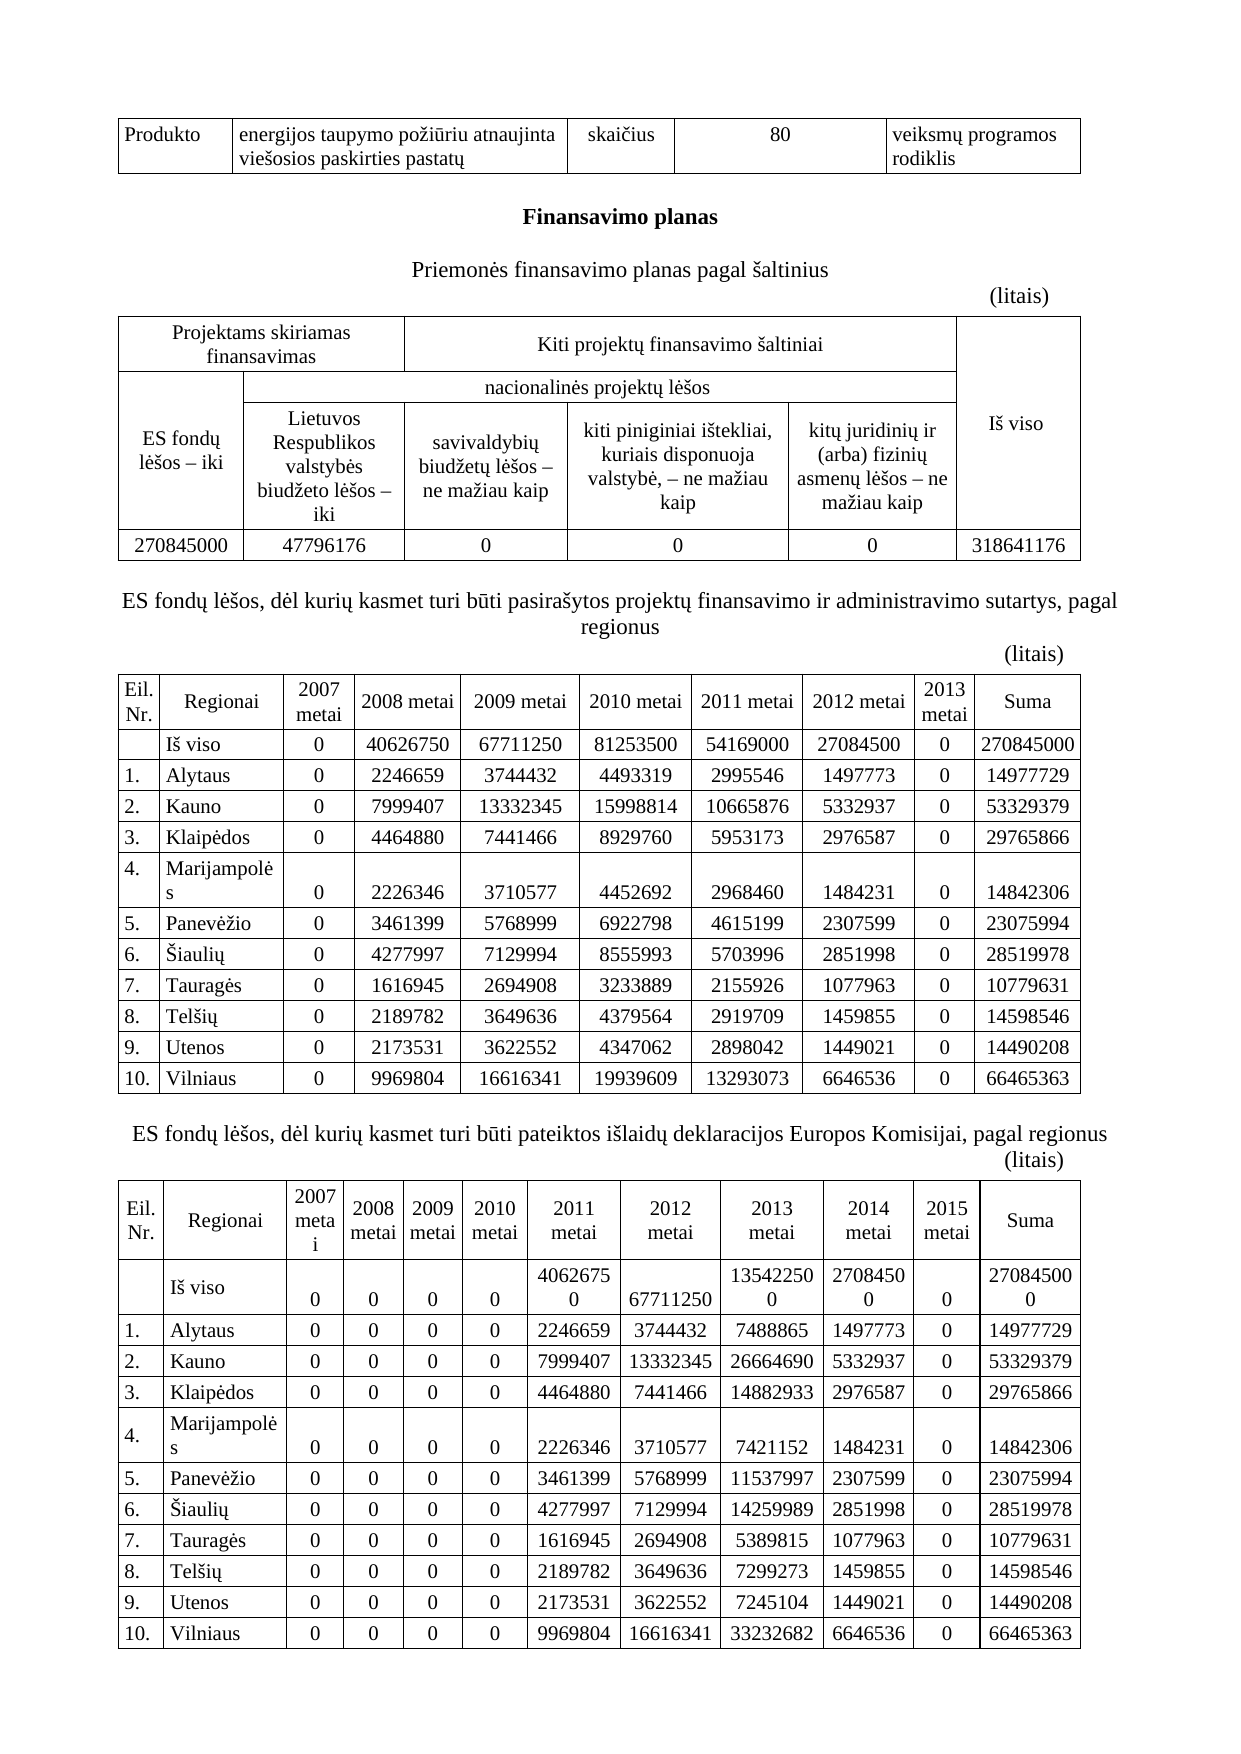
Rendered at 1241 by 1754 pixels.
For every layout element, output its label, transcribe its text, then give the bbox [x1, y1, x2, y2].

table_cell 29765866 [981, 1377, 1080, 1407]
table_cell Vilniaus [164, 1618, 286, 1648]
table_cell 3649636 [621, 1556, 720, 1586]
table_cell 2851998 [824, 1494, 913, 1524]
table_header Suma [975, 675, 1080, 728]
table_cell Utenos [164, 1587, 286, 1617]
table_cell 0 [287, 1494, 343, 1524]
table_cell 16616341 [461, 1063, 579, 1093]
table_header 2013 metai [915, 675, 974, 728]
table_cell savivaldybių biudžetų lėšos – ne mažiau kaip [405, 403, 567, 529]
table_cell 0 [404, 1346, 462, 1376]
table_cell 0 [404, 1408, 462, 1462]
table_cell 1. [119, 760, 159, 790]
table_cell 0 [404, 1618, 462, 1648]
table_cell 0 [404, 1315, 462, 1345]
table_cell 14490208 [981, 1587, 1080, 1617]
table_cell 5. [119, 908, 159, 938]
table_header Regionai [160, 675, 283, 728]
table_cell 1. [119, 1315, 163, 1345]
table_cell Panevėžio [160, 908, 283, 938]
table_header Suma [981, 1181, 1080, 1259]
table_cell kitų juridinių ir (arba) fizinių asmenų lėšos – ne mažiau kaip [789, 403, 956, 529]
table_cell 9. [119, 1587, 163, 1617]
table_cell nacionalinės projektų lėšos [244, 372, 956, 402]
table_cell 0 [287, 1408, 343, 1462]
table_cell 0 [287, 1346, 343, 1376]
table_cell 1497773 [803, 760, 914, 790]
table_cell 7999407 [355, 791, 460, 821]
table_cell 8555993 [580, 939, 691, 969]
table_cell 81253500 [580, 730, 691, 759]
table_cell skaičius [568, 119, 674, 173]
table_cell 0 [344, 1346, 403, 1376]
table_cell 7421152 [721, 1408, 823, 1462]
table_header Eil. Nr. [119, 675, 159, 728]
text ES fondų lėšos, dėl kurių kasmet turi būti pateiktos išlaidų deklaracijos Europos Komisijai, pagal regionus [118, 1120, 1122, 1147]
table_cell Panevėžio [164, 1463, 286, 1493]
table_cell 27084500 [803, 730, 914, 759]
table_cell 2968460 [692, 853, 802, 907]
table_cell 0 [463, 1408, 527, 1462]
table_cell 2995546 [692, 760, 802, 790]
table_cell 0 [287, 1525, 343, 1555]
table_cell 0 [287, 1315, 343, 1345]
table_cell 0 [404, 1260, 462, 1314]
table_cell 7129994 [621, 1494, 720, 1524]
table_cell veiksmų programos rodiklis [887, 119, 1080, 173]
table_cell 3. [119, 822, 159, 852]
table_cell 7129994 [461, 939, 579, 969]
table_cell 1077963 [824, 1525, 913, 1555]
table_header Iš viso [957, 317, 1080, 529]
table_cell 0 [284, 1032, 354, 1062]
table_cell 0 [915, 1001, 974, 1031]
table_cell 0 [404, 1587, 462, 1617]
table_cell 0 [287, 1463, 343, 1493]
table_cell 0 [915, 1063, 974, 1093]
table_header Regionai [164, 1181, 286, 1259]
table_cell Kauno [164, 1346, 286, 1376]
table_cell 8. [119, 1556, 163, 1586]
table_cell 4379564 [580, 1001, 691, 1031]
table_header 2015 metai [914, 1181, 979, 1259]
table_cell Alytaus [160, 760, 283, 790]
table_cell 0 [344, 1525, 403, 1555]
table_cell 0 [287, 1587, 343, 1617]
table_cell 0 [344, 1315, 403, 1345]
table_cell 0 [284, 791, 354, 821]
table_header 2009 metai [461, 675, 579, 728]
table_cell 33232682 [721, 1618, 823, 1648]
table_cell 28519978 [981, 1494, 1080, 1524]
table_cell 2. [119, 791, 159, 821]
table_cell 4464880 [528, 1377, 620, 1407]
table_cell 6922798 [580, 908, 691, 938]
table_header Eil. Nr. [119, 1181, 163, 1259]
table_cell 3744432 [461, 760, 579, 790]
table_cell 1459855 [803, 1001, 914, 1031]
table_cell 0 [284, 1001, 354, 1031]
table_cell 10. [119, 1063, 159, 1093]
table_cell 0 [284, 908, 354, 938]
table_cell 0 [344, 1494, 403, 1524]
table_cell 80 [675, 119, 886, 173]
table_header Projektams skiriamas finansavimas [119, 317, 404, 371]
table_cell 3461399 [528, 1463, 620, 1493]
table_cell 5768999 [621, 1463, 720, 1493]
table_cell Produkto [119, 119, 232, 173]
table_cell kiti piniginiai ištekliai, kuriais disponuoja valstybė, – ne mažiau kaip [568, 403, 788, 529]
table_cell 5389815 [721, 1525, 823, 1555]
table_cell 5332937 [824, 1346, 913, 1376]
table_cell 13332345 [461, 791, 579, 821]
table_cell 7. [119, 970, 159, 1000]
table_cell 4615199 [692, 908, 802, 938]
table_cell 10. [119, 1618, 163, 1648]
table_cell 0 [914, 1377, 979, 1407]
table_cell 6646536 [803, 1063, 914, 1093]
table_cell 8929760 [580, 822, 691, 852]
table_cell 0 [915, 730, 974, 759]
table_cell 2851998 [803, 939, 914, 969]
table_cell 66465363 [975, 1063, 1080, 1093]
table_cell 0 [287, 1556, 343, 1586]
table_cell 0 [915, 939, 974, 969]
table_cell 0 [284, 853, 354, 907]
table_cell 7441466 [461, 822, 579, 852]
table_cell energijos taupymo požiūriu atnaujinta viešosios paskirties pastatų [233, 119, 567, 173]
table_cell 0 [344, 1587, 403, 1617]
table_cell 26664690 [721, 1346, 823, 1376]
table_cell 0 [915, 908, 974, 938]
text (litais) [118, 1147, 1122, 1173]
table_cell Klaipėdos [164, 1377, 286, 1407]
table_cell 0 [284, 1063, 354, 1093]
table_cell 2976587 [803, 822, 914, 852]
table_cell 0 [344, 1618, 403, 1648]
table_cell 5332937 [803, 791, 914, 821]
table_cell 3622552 [461, 1032, 579, 1062]
table_cell 3710577 [621, 1408, 720, 1462]
table_cell 23075994 [975, 908, 1080, 938]
table_cell 2307599 [824, 1463, 913, 1493]
table_cell 1449021 [803, 1032, 914, 1062]
table_cell 0 [914, 1587, 979, 1617]
table_cell 8. [119, 1001, 159, 1031]
table_cell 270845000 [119, 530, 243, 560]
table_cell 5768999 [461, 908, 579, 938]
table_cell 66465363 [981, 1618, 1080, 1648]
table_cell 3. [119, 1377, 163, 1407]
table_cell 0 [914, 1260, 979, 1314]
table_cell 0 [287, 1260, 343, 1314]
table_cell 0 [284, 822, 354, 852]
table_cell 2. [119, 1346, 163, 1376]
table_cell 0 [404, 1525, 462, 1555]
table_cell 0 [789, 530, 956, 560]
table_cell 0 [404, 1494, 462, 1524]
table_cell Lietuvos Respublikos valstybės biudžeto lėšos – iki [244, 403, 404, 529]
table_cell Telšių [160, 1001, 283, 1031]
table_cell 16616341 [621, 1618, 720, 1648]
table_cell Alytaus [164, 1315, 286, 1345]
table_cell 14259989 [721, 1494, 823, 1524]
text ES fondų lėšos, dėl kurių kasmet turi būti pasirašytos projektų finansavimo ir administravimo sutartys, pagal regionus [118, 587, 1122, 640]
text (litais) [118, 640, 1122, 666]
table_cell 270845000 [975, 730, 1080, 759]
table_cell 7. [119, 1525, 163, 1555]
table_cell 0 [287, 1377, 343, 1407]
table_cell 4464880 [355, 822, 460, 852]
table_cell 10779631 [981, 1525, 1080, 1555]
table_cell 9969804 [528, 1618, 620, 1648]
table_cell 0 [915, 1032, 974, 1062]
table_header 2013 metai [721, 1181, 823, 1259]
table_cell 2694908 [621, 1525, 720, 1555]
table_cell 28519978 [975, 939, 1080, 969]
table_cell 0 [344, 1377, 403, 1407]
table_cell 14490208 [975, 1032, 1080, 1062]
table_cell 40626750 [355, 730, 460, 759]
table_cell 3649636 [461, 1001, 579, 1031]
table_cell 0 [463, 1346, 527, 1376]
table_cell 0 [284, 970, 354, 1000]
table_cell 2898042 [692, 1032, 802, 1062]
table_cell 0 [404, 1377, 462, 1407]
table_cell 53329379 [981, 1346, 1080, 1376]
table_cell 4347062 [580, 1032, 691, 1062]
table_cell 67711250 [621, 1260, 720, 1314]
table_cell 7999407 [528, 1346, 620, 1376]
table_cell 7245104 [721, 1587, 823, 1617]
table_cell 0 [915, 853, 974, 907]
table_header 2007 metai [284, 675, 354, 728]
table_cell 14598546 [981, 1556, 1080, 1586]
table_cell Utenos [160, 1032, 283, 1062]
table_cell 4277997 [355, 939, 460, 969]
table_cell 3622552 [621, 1587, 720, 1617]
table_header 2008 metai [355, 675, 460, 728]
table_cell 4. [119, 1408, 163, 1462]
table_cell 0 [463, 1618, 527, 1648]
table_cell Vilniaus [160, 1063, 283, 1093]
text Priemonės finansavimo planas pagal šaltinius [118, 256, 1122, 282]
table_cell 0 [915, 822, 974, 852]
table_cell 0 [915, 791, 974, 821]
table_cell 9969804 [355, 1063, 460, 1093]
table_cell 4452692 [580, 853, 691, 907]
table_cell 0 [284, 760, 354, 790]
table_cell 0 [914, 1315, 979, 1345]
table_cell Telšių [164, 1556, 286, 1586]
table_cell 2173531 [355, 1032, 460, 1062]
table_cell 0 [284, 939, 354, 969]
table_cell 5. [119, 1463, 163, 1493]
text Finansavimo planas [118, 203, 1122, 229]
table_cell 6. [119, 1494, 163, 1524]
table_cell 10665876 [692, 791, 802, 821]
table_cell 0 [914, 1618, 979, 1648]
table_header 2012 metai [803, 675, 914, 728]
table_header 2008 metai [344, 1181, 403, 1259]
table_cell 2189782 [528, 1556, 620, 1586]
table_cell 0 [463, 1260, 527, 1314]
table_cell 7441466 [621, 1377, 720, 1407]
table_cell 2173531 [528, 1587, 620, 1617]
table_header 2007 metai [287, 1181, 343, 1259]
table_cell 0 [914, 1463, 979, 1493]
table_cell 2694908 [461, 970, 579, 1000]
table_header 2010 metai [580, 675, 691, 728]
table_cell 0 [463, 1525, 527, 1555]
table_cell 9. [119, 1032, 159, 1062]
table_cell 0 [915, 760, 974, 790]
table_cell 0 [344, 1463, 403, 1493]
table_cell 15998814 [580, 791, 691, 821]
table_cell 0 [463, 1494, 527, 1524]
table_cell 54169000 [692, 730, 802, 759]
table_cell 14882933 [721, 1377, 823, 1407]
table_cell 270845000 [981, 1260, 1080, 1314]
table_cell 1459855 [824, 1556, 913, 1586]
table_cell 40626750 [528, 1260, 620, 1314]
table_cell 135422500 [721, 1260, 823, 1314]
table_cell [119, 1260, 163, 1314]
table_cell 67711250 [461, 730, 579, 759]
table_cell 23075994 [981, 1463, 1080, 1493]
table_cell 2155926 [692, 970, 802, 1000]
table_cell [119, 730, 159, 759]
table_cell 6646536 [824, 1618, 913, 1648]
table_header 2009 metai [404, 1181, 462, 1259]
table_cell 0 [463, 1315, 527, 1345]
table_cell Marijampolės [164, 1408, 286, 1462]
table_cell 2919709 [692, 1001, 802, 1031]
table_cell 7488865 [721, 1315, 823, 1345]
table_cell Šiaulių [160, 939, 283, 969]
table_cell 2246659 [528, 1315, 620, 1345]
table_header Kiti projektų finansavimo šaltiniai [405, 317, 956, 371]
table_cell 14598546 [975, 1001, 1080, 1031]
table_header 2011 metai [692, 675, 802, 728]
table_cell 3710577 [461, 853, 579, 907]
table_cell 0 [344, 1556, 403, 1586]
table_cell 0 [568, 530, 788, 560]
table_cell 6. [119, 939, 159, 969]
table_cell 14842306 [975, 853, 1080, 907]
table_cell Marijampolės [160, 853, 283, 907]
table_cell 19939609 [580, 1063, 691, 1093]
table_cell 0 [914, 1556, 979, 1586]
table_cell 0 [287, 1618, 343, 1648]
table_cell 2226346 [528, 1408, 620, 1462]
table_cell 53329379 [975, 791, 1080, 821]
table_cell 14977729 [975, 760, 1080, 790]
table_cell Tauragės [160, 970, 283, 1000]
table_cell 0 [404, 1463, 462, 1493]
table_cell 0 [914, 1525, 979, 1555]
table_cell 1484231 [803, 853, 914, 907]
table_cell 0 [463, 1556, 527, 1586]
table_cell 3744432 [621, 1315, 720, 1345]
table_cell 27084500 [824, 1260, 913, 1314]
table_cell 47796176 [244, 530, 404, 560]
table_cell Klaipėdos [160, 822, 283, 852]
table_cell 0 [405, 530, 567, 560]
table_cell 13332345 [621, 1346, 720, 1376]
table_cell 0 [914, 1494, 979, 1524]
table_cell 318641176 [957, 530, 1080, 560]
table_cell 4493319 [580, 760, 691, 790]
table_cell 1484231 [824, 1408, 913, 1462]
table_cell 1616945 [355, 970, 460, 1000]
table_cell 0 [463, 1587, 527, 1617]
table_cell 2307599 [803, 908, 914, 938]
table_cell 0 [344, 1408, 403, 1462]
table_header 2010 metai [463, 1181, 527, 1259]
table_cell 0 [404, 1556, 462, 1586]
table_cell 0 [344, 1260, 403, 1314]
table_cell 14842306 [981, 1408, 1080, 1462]
table_cell 0 [463, 1463, 527, 1493]
table_cell 7299273 [721, 1556, 823, 1586]
table_cell Iš viso [164, 1260, 286, 1314]
table_cell 3461399 [355, 908, 460, 938]
table_cell 11537997 [721, 1463, 823, 1493]
table_cell 2189782 [355, 1001, 460, 1031]
table_cell 1077963 [803, 970, 914, 1000]
table_cell 2226346 [355, 853, 460, 907]
table_cell 3233889 [580, 970, 691, 1000]
table_cell 0 [915, 970, 974, 1000]
table_cell Iš viso [160, 730, 283, 759]
table_cell 4277997 [528, 1494, 620, 1524]
table_cell 2976587 [824, 1377, 913, 1407]
table_cell 1497773 [824, 1315, 913, 1345]
table_cell 1616945 [528, 1525, 620, 1555]
table_header 2014 metai [824, 1181, 913, 1259]
table_header 2012 metai [621, 1181, 720, 1259]
table_cell ES fondų lėšos – iki [119, 372, 243, 529]
table_cell 0 [463, 1377, 527, 1407]
table_cell 0 [914, 1346, 979, 1376]
table_cell 10779631 [975, 970, 1080, 1000]
table_cell 1449021 [824, 1587, 913, 1617]
table_cell Kauno [160, 791, 283, 821]
table_cell 2246659 [355, 760, 460, 790]
table_header 2011 metai [528, 1181, 620, 1259]
table_cell 14977729 [981, 1315, 1080, 1345]
table_cell Šiaulių [164, 1494, 286, 1524]
table_cell 13293073 [692, 1063, 802, 1093]
text (litais) [118, 282, 1122, 308]
table_cell 5703996 [692, 939, 802, 969]
table_cell 0 [284, 730, 354, 759]
table_cell Tauragės [164, 1525, 286, 1555]
table_cell 5953173 [692, 822, 802, 852]
table_cell 0 [914, 1408, 979, 1462]
table_cell 4. [119, 853, 159, 907]
table_cell 29765866 [975, 822, 1080, 852]
